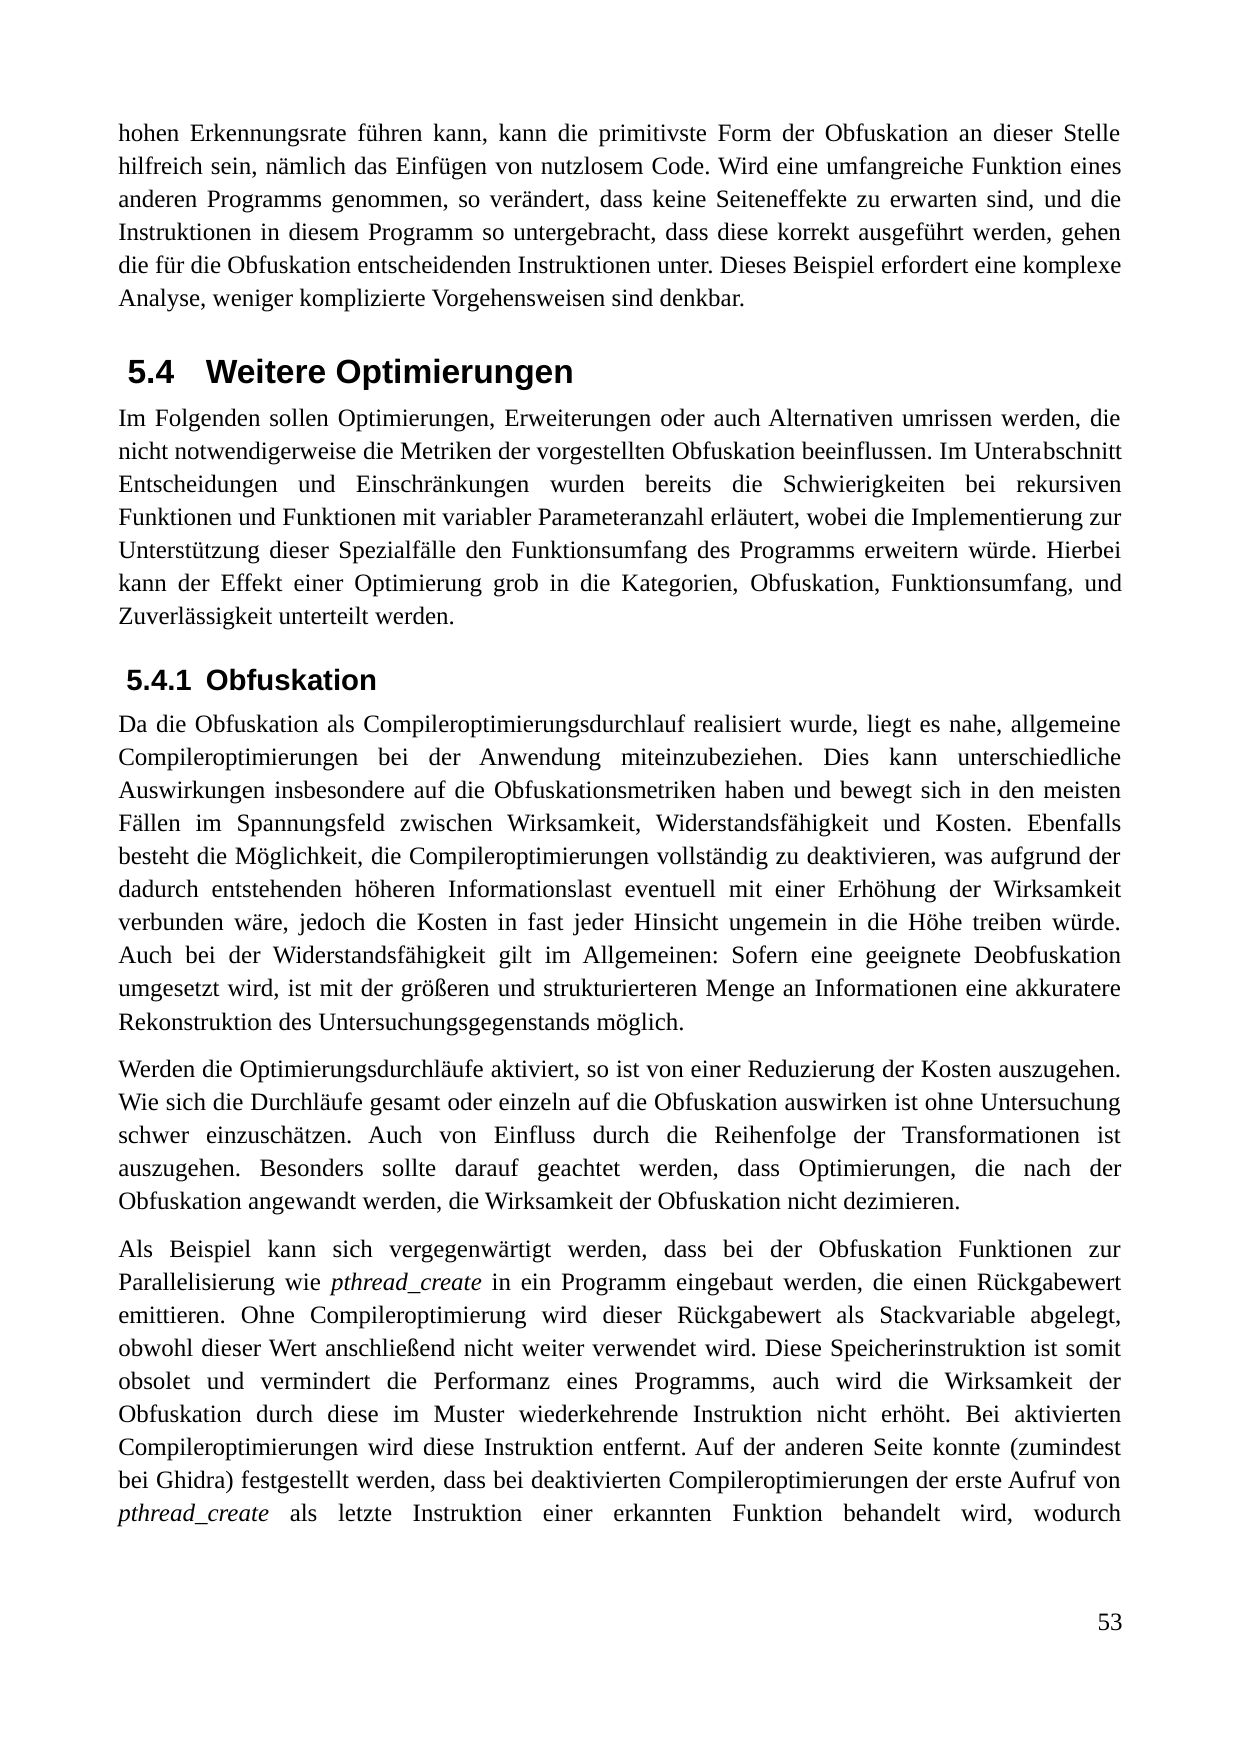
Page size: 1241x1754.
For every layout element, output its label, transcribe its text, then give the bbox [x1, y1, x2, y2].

text Werden die Optimierungsdurchläufe aktiviert, so ist von einer Reduzierung der Kosten auszugehen. Wie sich die Durchläufe gesamt oder einzeln auf die Obfuskation auswirken ist ohne Untersuchung schwer einzuschätzen. Auch von Einfluss durch die Reihenfolge der Transformationen ist auszugehen. Besonders sollte darauf geachtet werden, dass Optimierungen, die nach der Obfuskation angewandt werden, die Wirksamkeit der Obfuskation nicht dezimieren. [118, 1054, 1122, 1215]
text Im Folgenden sollen Optimierungen, Erweiterungen oder auch Alternativen umrissen werden, die nicht notwendigerweise die Metriken der vorgestellten Obfuskation beeinflussen. Im Unterabschnitt Entscheidungen und Einschränkungen wurden bereits die Schwierigkeiten bei rekursiven Funktionen und Funktionen mit variabler Parameteranzahl erläutert, wobei die Implementierung zur Unterstützung dieser Spezialfälle den Funktionsumfang des Programms erweitern würde. Hierbei kann der Effekt einer Optimierung grob in die Kategorien, Obfuskation, Funktionsumfang, und Zuverlässigkeit unterteilt werden. [118, 403, 1122, 630]
subtitle Weitere Optimierungen [118, 352, 1122, 390]
subtitle Obfuskation [118, 663, 1122, 697]
text Als Beispiel kann sich vergegenwärtigt werden, dass bei der Obfuskation Funktionen zur Parallelisierung wie pthread_create in ein Programm eingebaut werden, die einen Rückgabewert emittieren. Ohne Compileroptimierung wird dieser Rückgabewert als Stackvariable abgelegt, obwohl dieser Wert anschließend nicht weiter verwendet wird. Diese Speicherinstruktion ist somit obsolet und vermindert die Performanz eines Programms, auch wird die Wirksamkeit der Obfuskation durch diese im Muster wiederkehrende Instruktion nicht erhöht. Bei aktivierten Compileroptimierungen wird diese Instruktion entfernt. Auf der anderen Seite konnte (zumindest bei Ghidra) festgestellt werden, dass bei deaktivierten Compileroptimierungen der erste Aufruf von pthread_create als letzte Instruktion einer erkannten Funktion behandelt wird, wodurch [118, 1234, 1122, 1527]
text hohen Erkennungsrate führen kann, kann die primitivste Form der Obfuskation an dieser Stelle hilfreich sein, nämlich das Einfügen von nutzlosem Code. Wird eine umfangreiche Funktion eines anderen Programms genommen, so verändert, dass keine Seiteneffekte zu erwarten sind, und die Instruktionen in diesem Programm so untergebracht, dass diese korrekt ausgeführt werden, gehen die für die Obfuskation entscheidenden Instruktionen unter. Dieses Beispiel erfordert eine komplexe Analyse, weniger komplizierte Vorgehensweisen sind denkbar. [118, 118, 1122, 312]
text Da die Obfuskation als Compileroptimierungsdurchlauf realisiert wurde, liegt es nahe, allgemeine Compileroptimierungen bei der Anwendung miteinzubeziehen. Dies kann unterschiedliche Auswirkungen insbesondere auf die Obfuskationsmetriken haben und bewegt sich in den meisten Fällen im Spannungsfeld zwischen Wirksamkeit, Widerstandsfähigkeit und Kosten. Ebenfalls besteht die Möglichkeit, die Compileroptimierungen vollständig zu deaktivieren, was aufgrund der dadurch entstehenden höheren Informationslast eventuell mit einer Erhöhung der Wirksamkeit verbunden wäre, jedoch die Kosten in fast jeder Hinsicht ungemein in die Höhe treiben würde. Auch bei der Widerstandsfähigkeit gilt im Allgemeinen: Sofern eine geeignete Deobfuskation umgesetzt wird, ist mit der größeren und strukturierteren Menge an Informationen eine akkuratere Rekonstruktion des Untersuchungsgegenstands möglich. [118, 709, 1122, 1035]
